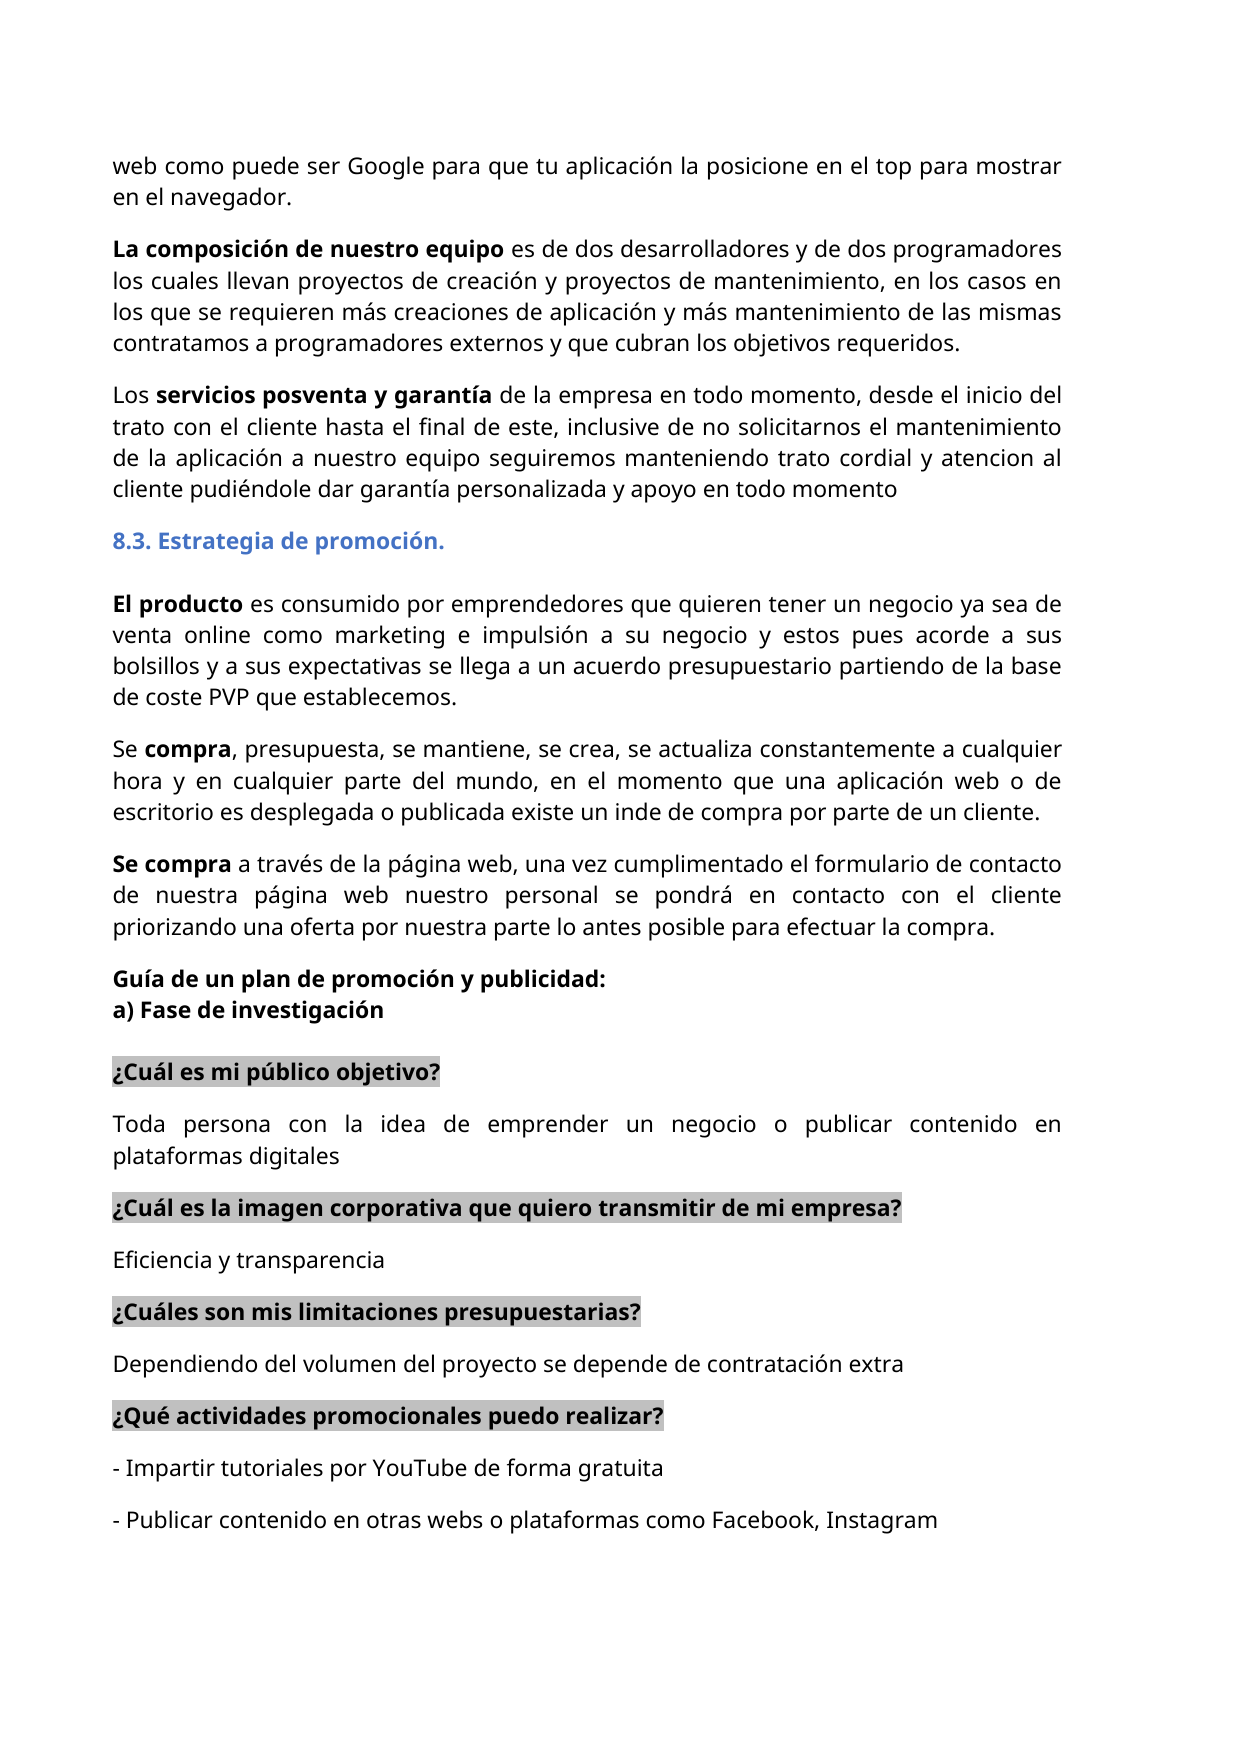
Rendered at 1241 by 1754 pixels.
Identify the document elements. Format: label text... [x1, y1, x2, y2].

text 8.3. Estrategia de promoción. [112, 525, 1063, 556]
text - Impartir tutoriales por YouTube de forma gratuita [75, 1452, 1063, 1483]
text a) Fase de investigación [112, 994, 1063, 1025]
text Los servicios posventa y garantía de la empresa en todo momento, desde el inicio del trato con el cliente hasta el final de este, inclusive de no solicitarnos el mantenimiento de la aplicación a nuestro equipo seguiremos manteniendo trato cordial y atencion al cliente pudiéndole dar garantía personalizada y apoyo en todo momento [75, 379, 1063, 504]
text Eficiencia y transparencia [112, 1244, 1063, 1275]
text La composición de nuestro equipo es de dos desarrolladores y de dos programadores los cuales llevan proyectos de creación y proyectos de mantenimiento, en los casos en los que se requieren más creaciones de aplicación y más mantenimiento de las mismas contratamos a programadores externos y que cubran los objetivos requeridos. [75, 233, 1063, 358]
text ¿Cuáles son mis limitaciones presupuestarias? [75, 1296, 1063, 1327]
text Dependiendo del volumen del proyecto se depende de contratación extra [75, 1348, 1063, 1379]
text Toda persona con la idea de emprender un negocio o publicar contenido en plataformas digitales [75, 1108, 1063, 1171]
text web como puede ser Google para que tu aplicación la posicione en el top para mostrar en el navegador. [75, 150, 1063, 212]
text Se compra a través de la página web, una vez cumplimentado el formulario de contacto de nuestra página web nuestro personal se pondrá en contacto con el cliente priorizando una oferta por nuestra parte lo antes posible para efectuar la compra. [75, 848, 1063, 942]
text ¿Cuál es la imagen corporativa que quiero transmitir de mi empresa? [75, 1192, 1063, 1223]
text El producto es consumido por emprendedores que quieren tener un negocio ya sea de venta online como marketing e impulsión a su negocio y estos pues acorde a sus bolsillos y a sus expectativas se llega a un acuerdo presupuestario partiendo de la base de coste PVP que establecemos. [75, 587, 1063, 712]
text - Publicar contenido en otras webs o plataformas como Facebook, Instagram [75, 1504, 1063, 1535]
text Guía de un plan de promoción y publicidad: [112, 962, 1063, 994]
text ¿Qué actividades promocionales puedo realizar? [75, 1400, 1063, 1431]
text Se compra, presupuesta, se mantiene, se crea, se actualiza constantemente a cualquier hora y en cualquier parte del mundo, en el momento que una aplicación web o de escritorio es desplegada o publicada existe un inde de compra por parte de un cliente. [75, 733, 1063, 827]
text ¿Cuál es mi público objetivo? [75, 1056, 1063, 1087]
